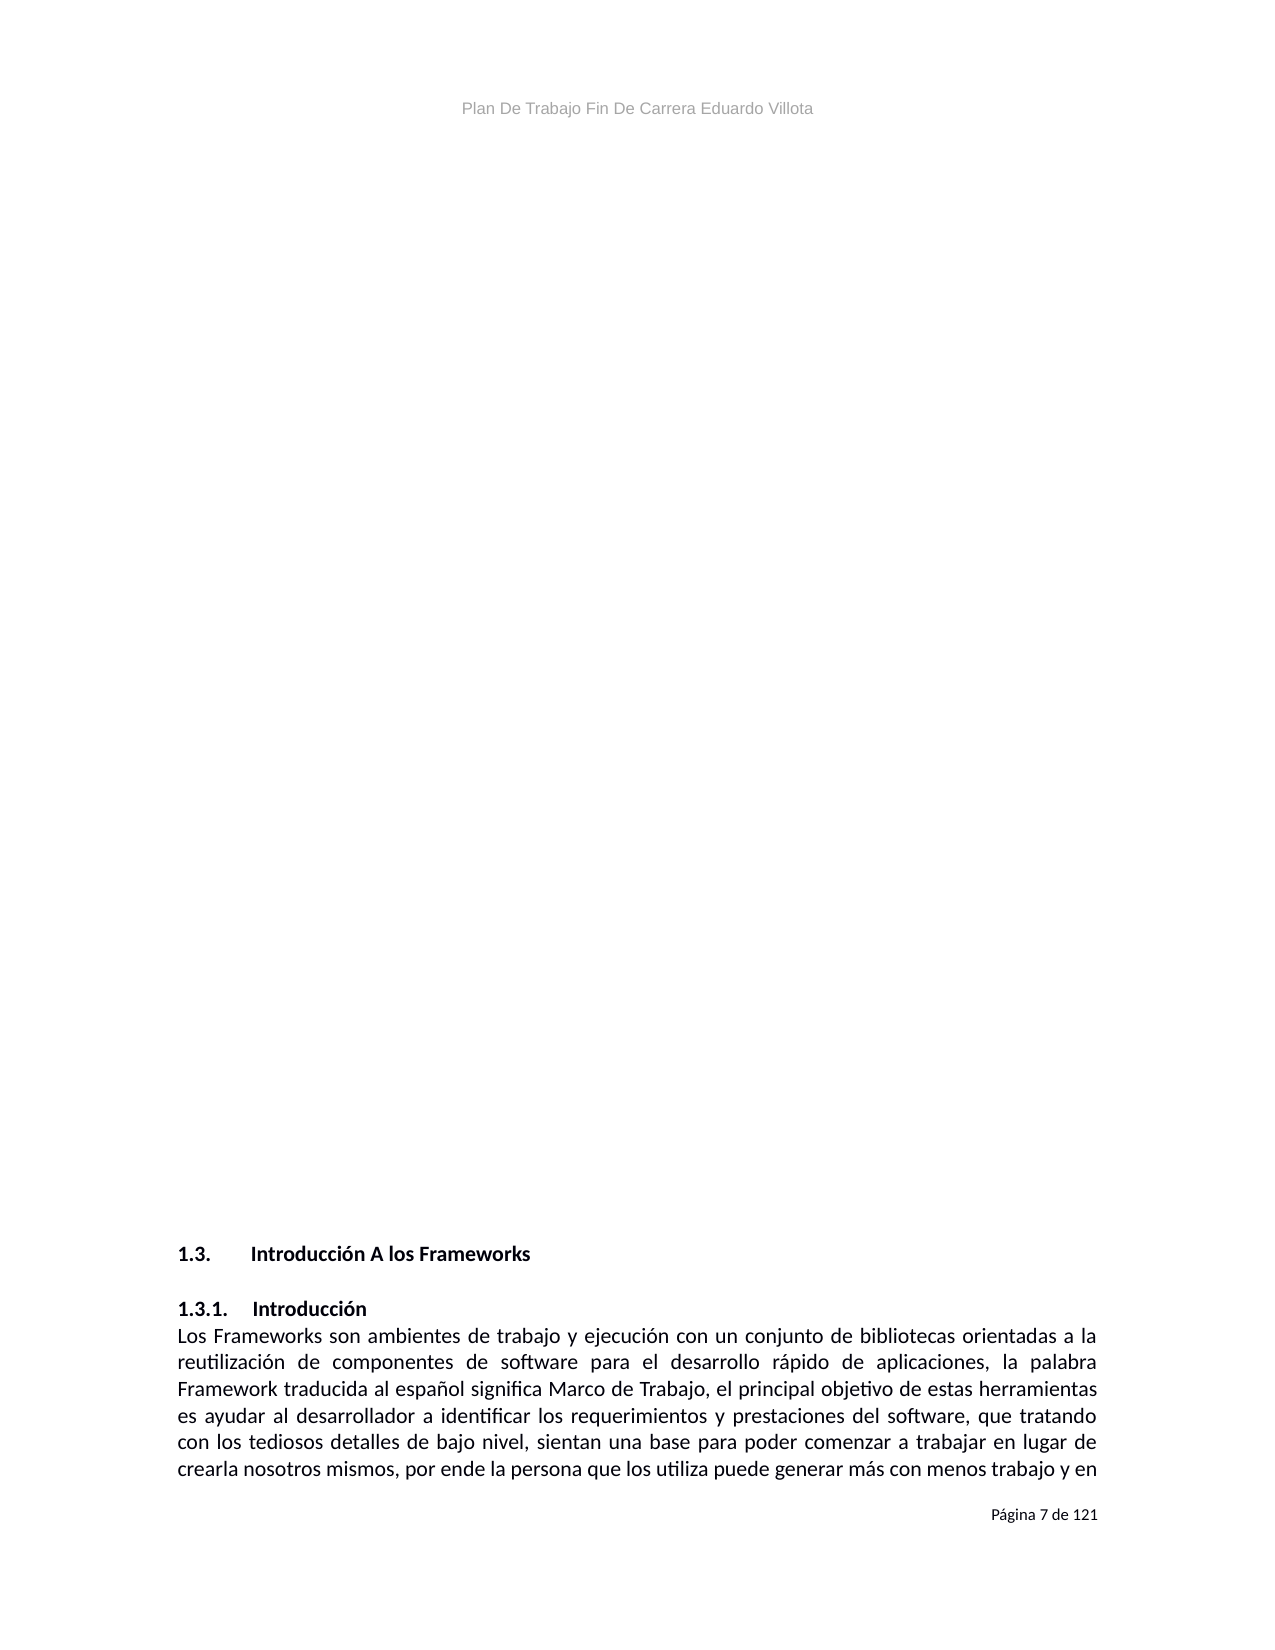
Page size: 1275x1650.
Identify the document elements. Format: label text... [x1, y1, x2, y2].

list Introducción [177, 1295, 1098, 1322]
list Introducción A los Frameworks [177, 1240, 1098, 1267]
text Los Frameworks son ambientes de trabajo y ejecución con un conjunto de bibliotecas orientadas a la reutilización de componentes de software para el desarrollo rápido de aplicaciones, la palabra Framework traducida al español significa Marco de Trabajo, el principal objetivo de estas herramientas es ayudar al desarrollador a identificar los requerimientos y prestaciones del software, que tratando con los tediosos detalles de bajo nivel, sientan una base para poder comenzar a trabajar en lugar de crearla nosotros mismos, por ende la persona que los utiliza puede generar más con menos trabajo y en [177, 1322, 1098, 1482]
